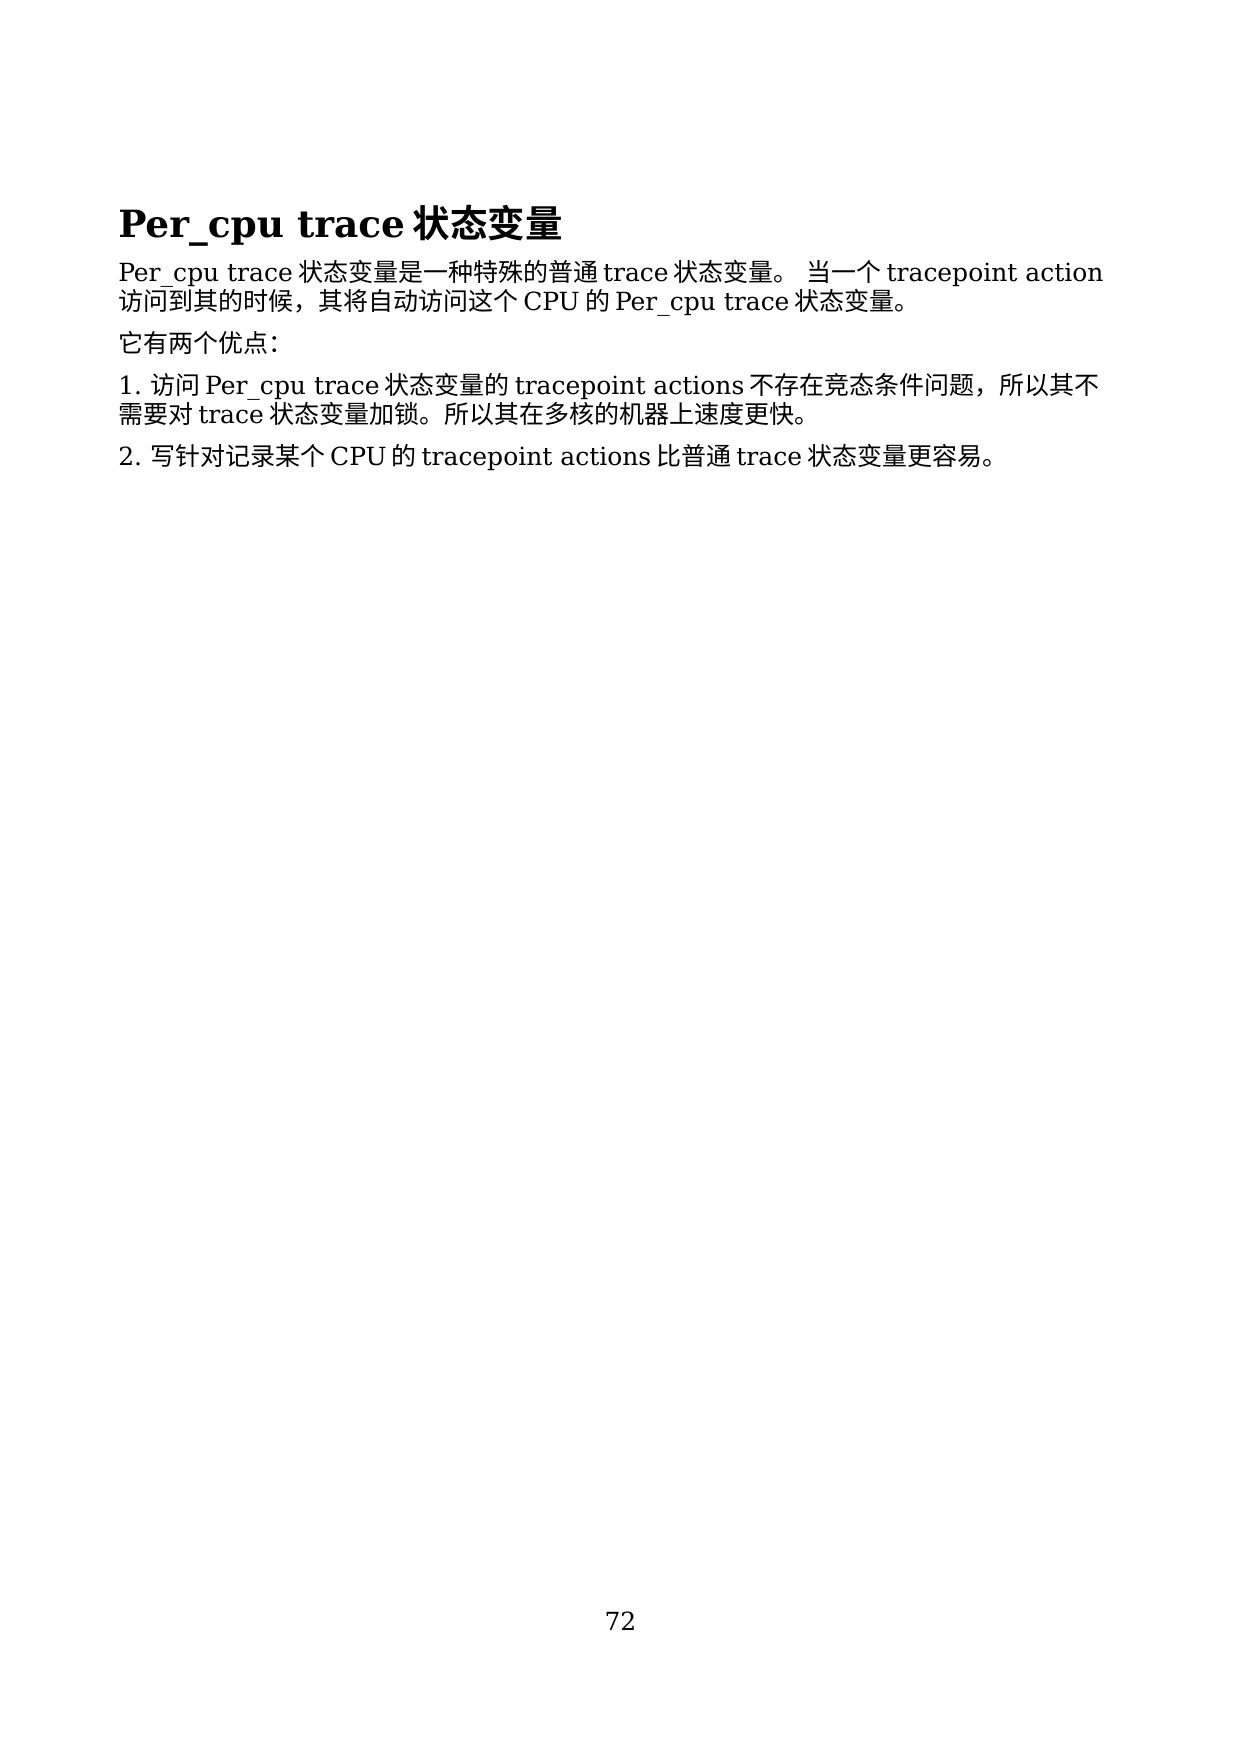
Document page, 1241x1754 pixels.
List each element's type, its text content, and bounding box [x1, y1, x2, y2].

text 2. 写针对记录某个CPU的tracepoint actions比普通trace状态变量更容易。 [118, 442, 1122, 471]
text 1. 访问Per_cpu trace状态变量的tracepoint actions不存在竞态条件问题，所以其不需要对trace状态变量加锁。所以其在多核的机器上速度更快。 [118, 371, 1122, 429]
text Per_cpu trace状态变量是一种特殊的普通trace状态变量。 当一个tracepoint action访问到其的时候，其将自动访问这个CPU的Per_cpu trace状态变量。 [118, 258, 1122, 317]
subtitle Per_cpu trace状态变量 [118, 202, 1122, 246]
text 它有两个优点： [118, 329, 1122, 358]
